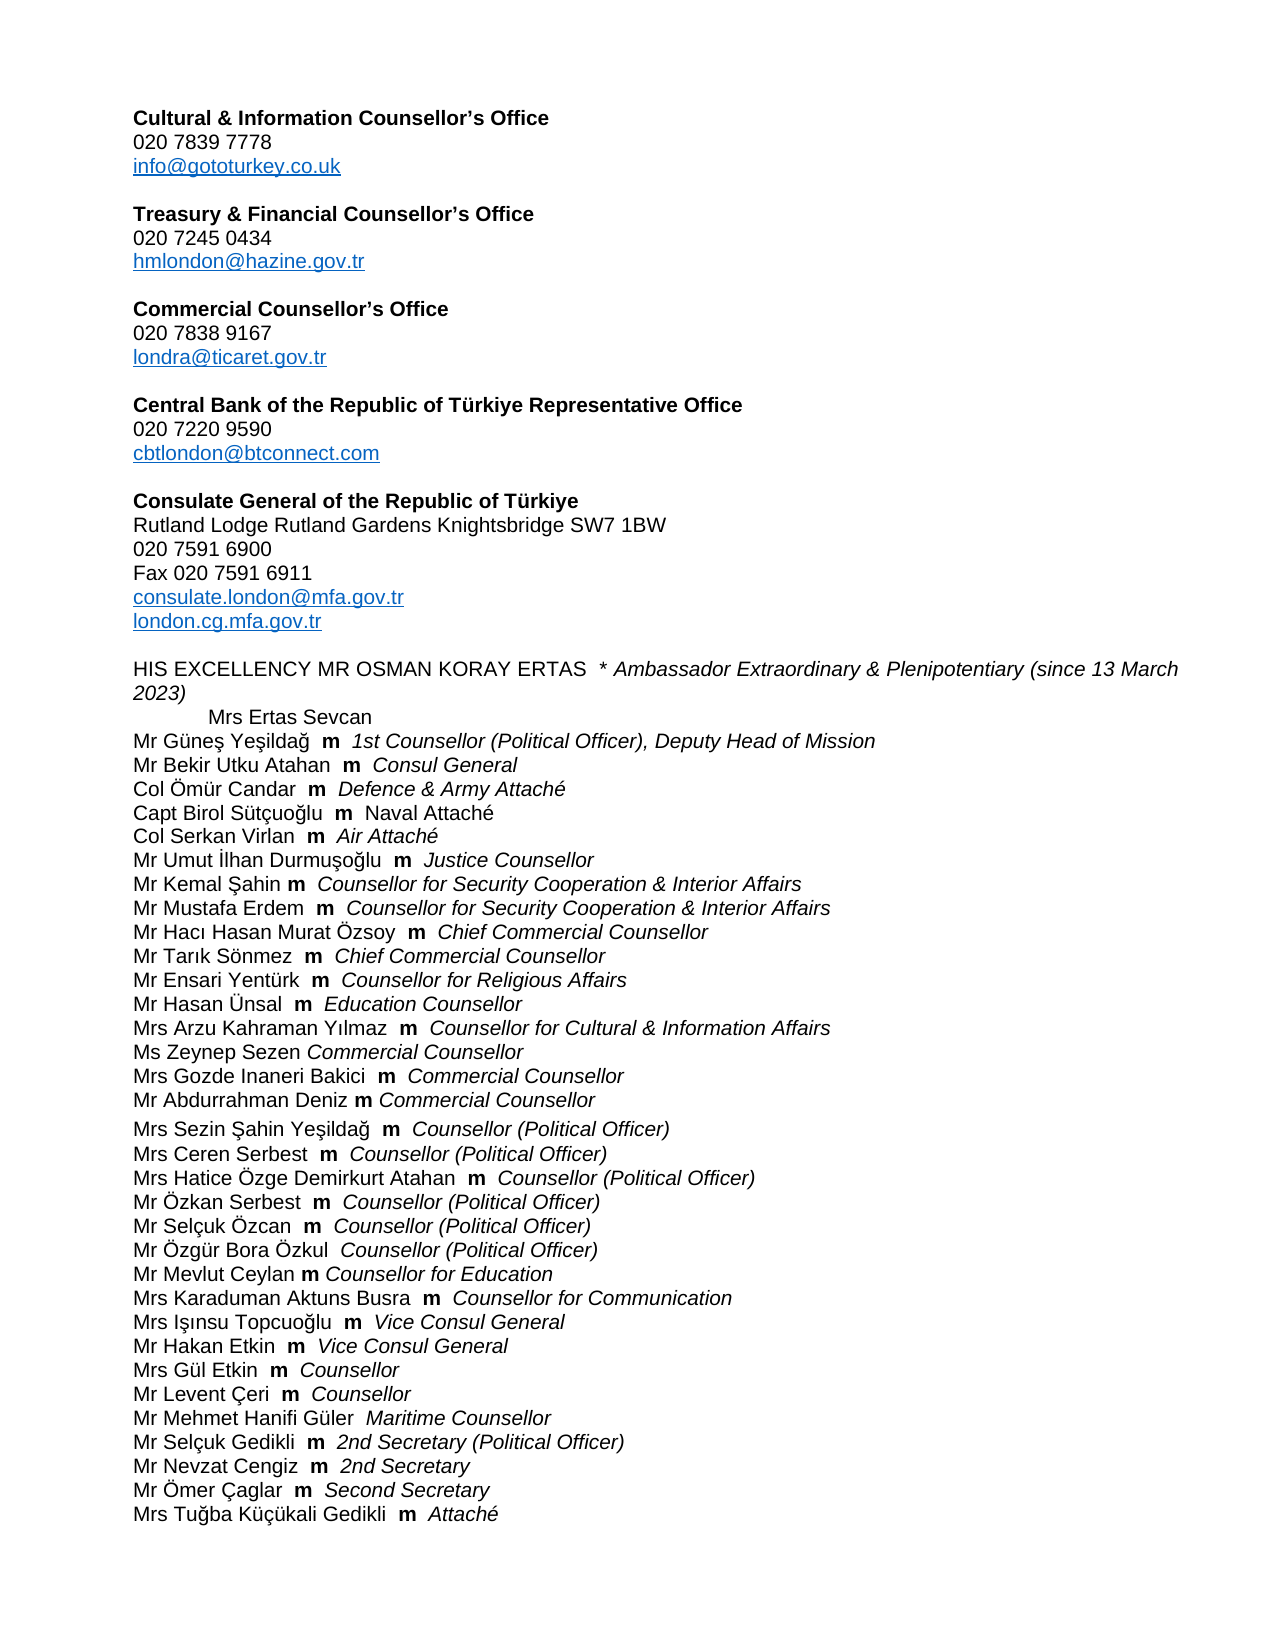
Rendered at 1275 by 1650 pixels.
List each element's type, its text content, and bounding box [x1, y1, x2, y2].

text Mr Ömer Çaglar m Second Secretary [133, 1478, 1181, 1502]
text Rutland Lodge Rutland Gardens Knightsbridge SW7 1BW [133, 513, 1181, 537]
text Mr Abdurrahman Deniz m Commercial Counsellor [133, 1088, 1181, 1112]
text Mrs Ceren Serbest m Counsellor (Political Officer) [133, 1142, 1181, 1166]
text Mrs Işınsu Topcuoğlu m Vice Consul General [133, 1310, 1181, 1334]
text Mr Mustafa Erdem m Counsellor for Security Cooperation & Interior Affairs [133, 896, 1181, 920]
text Cultural & Information Counsellor’s Office [133, 106, 1181, 129]
text Capt Birol Sütçuoğlu m Naval Attaché [133, 800, 1181, 824]
text Mr Bekir Utku Atahan m Consul General [133, 752, 1181, 776]
text Mrs Sezin Şahin Yeşildağ m Counsellor (Political Officer) [133, 1112, 1181, 1142]
text Mr Umut İlhan Durmuşoğlu m Justice Counsellor [133, 848, 1181, 872]
text Fax 020 7591 6911 [133, 561, 1181, 585]
text cbtlondon@btconnect.com [133, 441, 1181, 465]
text Mr Ensari Yentürk m Counsellor for Religious Affairs [133, 968, 1181, 992]
text Mrs Arzu Kahraman Yılmaz m Counsellor for Cultural & Information Affairs [133, 1016, 1181, 1040]
text Mr Nevzat Cengiz m 2nd Secretary [133, 1454, 1181, 1478]
text Mr Mevlut Ceylan m Counsellor for Education [133, 1262, 1181, 1286]
text Mr Özkan Serbest m Counsellor (Political Officer) [133, 1190, 1181, 1214]
text Mrs Tuğba Küçükali Gedikli m Attaché [133, 1502, 1181, 1526]
text 020 7220 9590 [133, 417, 1181, 441]
text Mr Mehmet Hanifi Güler Maritime Counsellor [133, 1406, 1181, 1430]
text Mr Hasan Ünsal m Education Counsellor [133, 992, 1181, 1016]
text 020 7245 0434 [133, 225, 1181, 249]
text Commercial Counsellor’s Office [133, 297, 1181, 321]
text Mrs Hatice Özge Demirkurt Atahan m Counsellor (Political Officer) [133, 1166, 1181, 1190]
text 020 7838 9167 [133, 321, 1181, 345]
text consulate.london@mfa.gov.tr [133, 585, 1181, 609]
text Mr Levent Çeri m Counsellor [133, 1382, 1181, 1406]
text Col Serkan Virlan m Air Attaché [133, 824, 1181, 848]
text Mr Selçuk Gedikli m 2nd Secretary (Political Officer) [133, 1430, 1181, 1454]
text Mr Selçuk Özcan m Counsellor (Political Officer) [133, 1214, 1181, 1238]
text london.cg.mfa.gov.tr [133, 609, 1181, 633]
text Ms Zeynep Sezen Commercial Counsellor [133, 1040, 1181, 1064]
text Mrs Gül Etkin m Counsellor [133, 1358, 1181, 1382]
text Central Bank of the Republic of Türkiye Representative Office [133, 393, 1181, 417]
text londra@ticaret.gov.tr [133, 345, 1181, 369]
text Mr Tarık Sönmez m Chief Commercial Counsellor [133, 944, 1181, 968]
text Consulate General of the Republic of Türkiye [133, 489, 1181, 513]
text 020 7839 7778 [133, 129, 1181, 153]
text Mrs Gozde Inaneri Bakici m Commercial Counsellor [133, 1064, 1181, 1088]
text Mr Kemal Şahin m Counsellor for Security Cooperation & Interior Affairs [133, 872, 1181, 896]
text info@gototurkey.co.uk [133, 153, 1181, 177]
text Mrs Ertas Sevcan [208, 704, 1181, 728]
text Mr Özgür Bora Özkul Counsellor (Political Officer) [133, 1238, 1181, 1262]
text His Excellency Mr OSMAN KORAY ERTAS * Ambassador Extraordinary & Plenipotentiary (since 13 March 2023) [133, 657, 1181, 704]
text Mrs Karaduman Aktuns Busra m Counsellor for Communication [133, 1286, 1181, 1310]
text Mr Hakan Etkin m Vice Consul General [133, 1334, 1181, 1358]
text Mr Güneş Yeşildağ m 1st Counsellor (Political Officer), Deputy Head of Mission [133, 728, 1181, 752]
text Mr Hacı Hasan Murat Özsoy m Chief Commercial Counsellor [133, 920, 1181, 944]
text Col Ömür Candar m Defence & Army Attaché [133, 776, 1181, 800]
text Treasury & Financial Counsellor’s Office [133, 201, 1181, 225]
text hmlondon@hazine.gov.tr [133, 249, 1181, 273]
text 020 7591 6900 [133, 537, 1181, 561]
